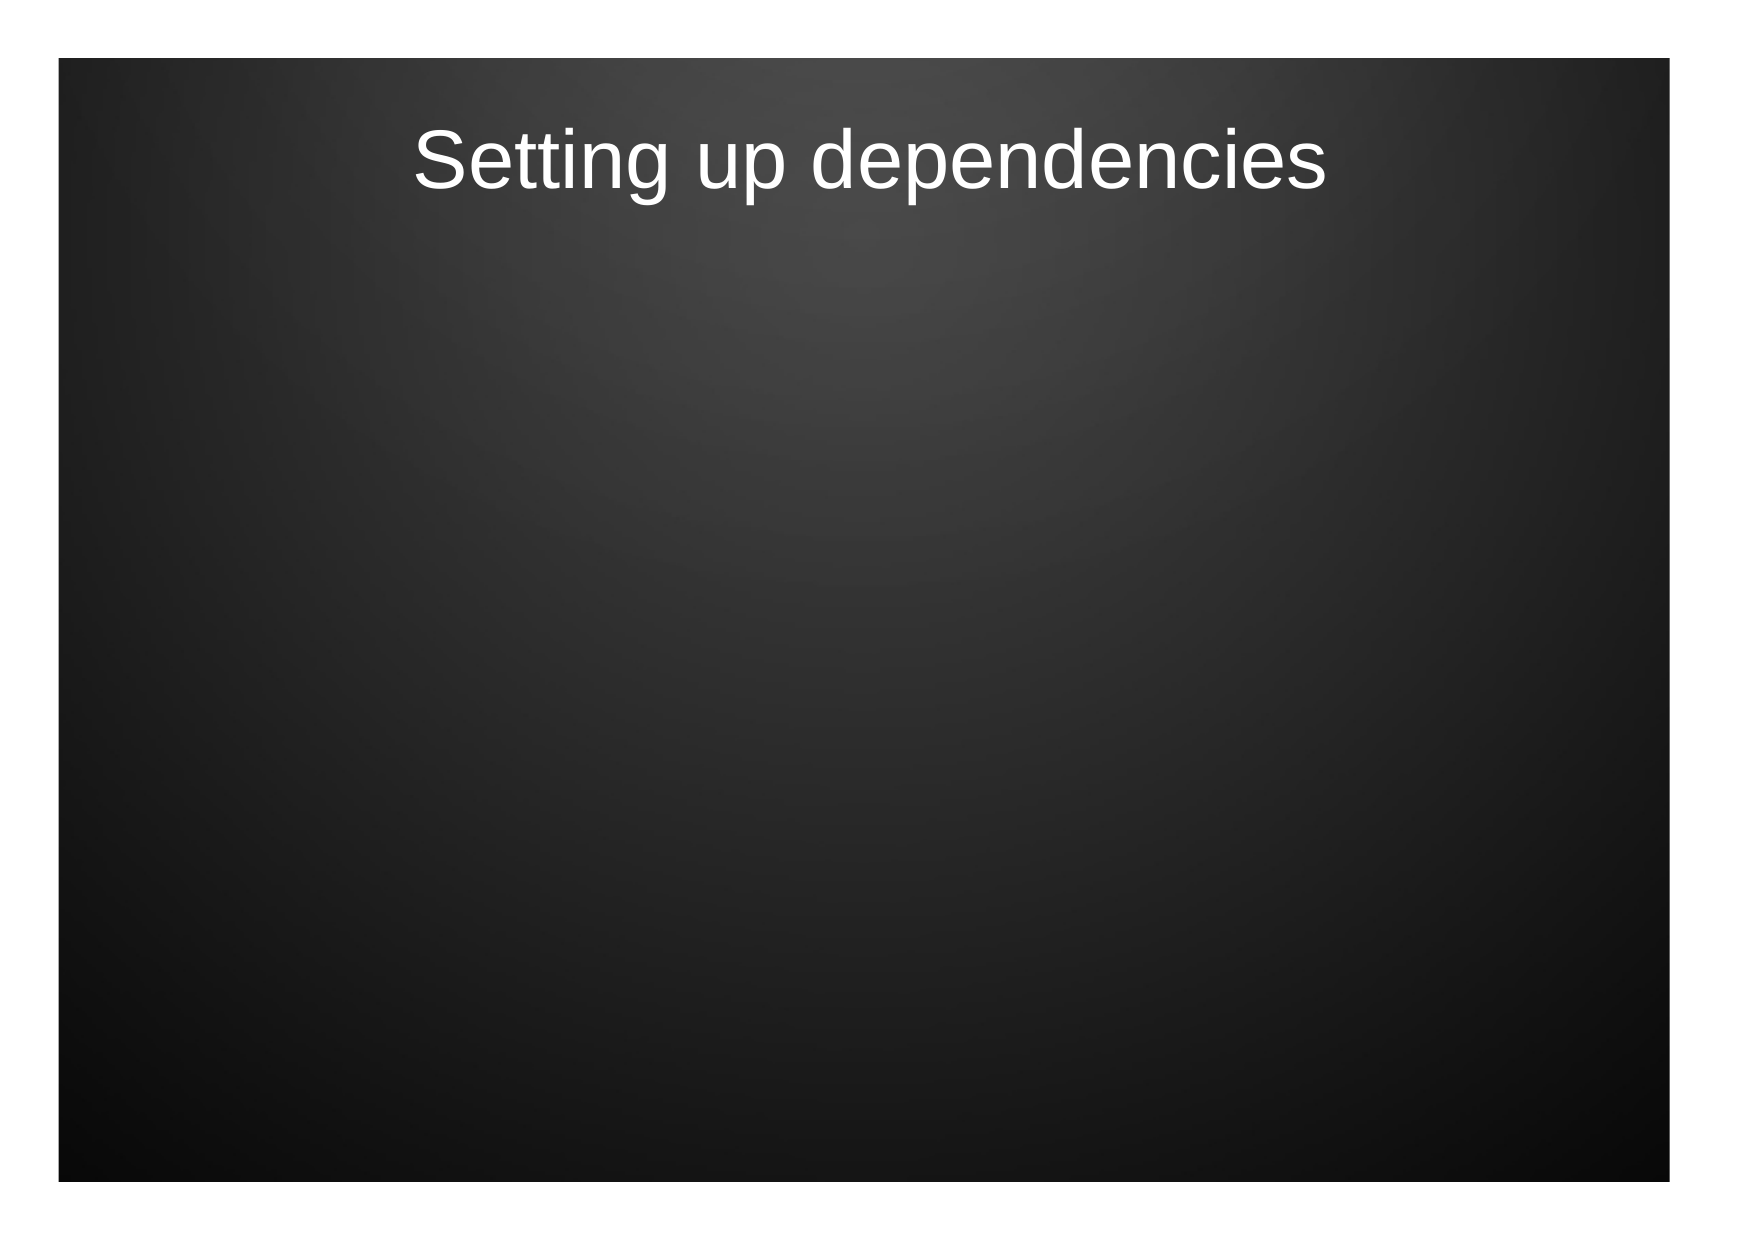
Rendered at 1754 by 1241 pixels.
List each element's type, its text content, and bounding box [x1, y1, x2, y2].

title Setting up dependencies [146, 73, 1597, 246]
picture [58, 58, 1670, 1182]
